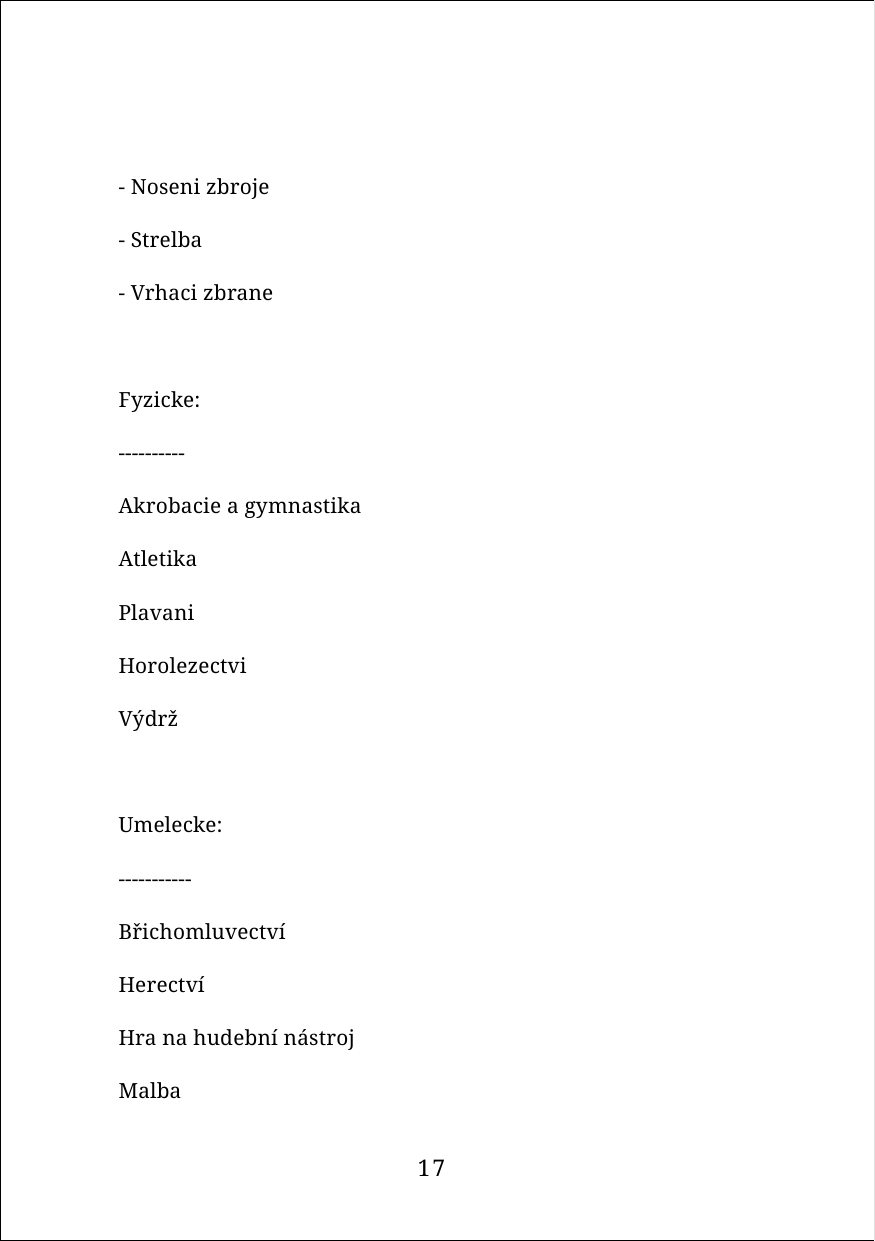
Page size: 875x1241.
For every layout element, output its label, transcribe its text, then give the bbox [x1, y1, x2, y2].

text Plavani [118, 598, 756, 626]
text Akrobacie a gymnastika [118, 491, 756, 519]
text Herectví [118, 970, 756, 999]
text Horolezectvi [118, 651, 756, 679]
text - Strelba [118, 225, 756, 253]
text Fyzicke: [118, 385, 756, 413]
text - Vrhaci zbrane [118, 278, 756, 307]
text Výdrž [118, 704, 756, 732]
text ---------- [118, 438, 756, 466]
text ----------- [118, 864, 756, 892]
text Hra na hudební nástroj [118, 1023, 756, 1052]
text - Noseni zbroje [118, 172, 756, 200]
text Atletika [118, 544, 756, 573]
text Umelecke: [118, 811, 756, 839]
text Malba [118, 1077, 756, 1105]
text Břichomluvectví [118, 917, 756, 945]
